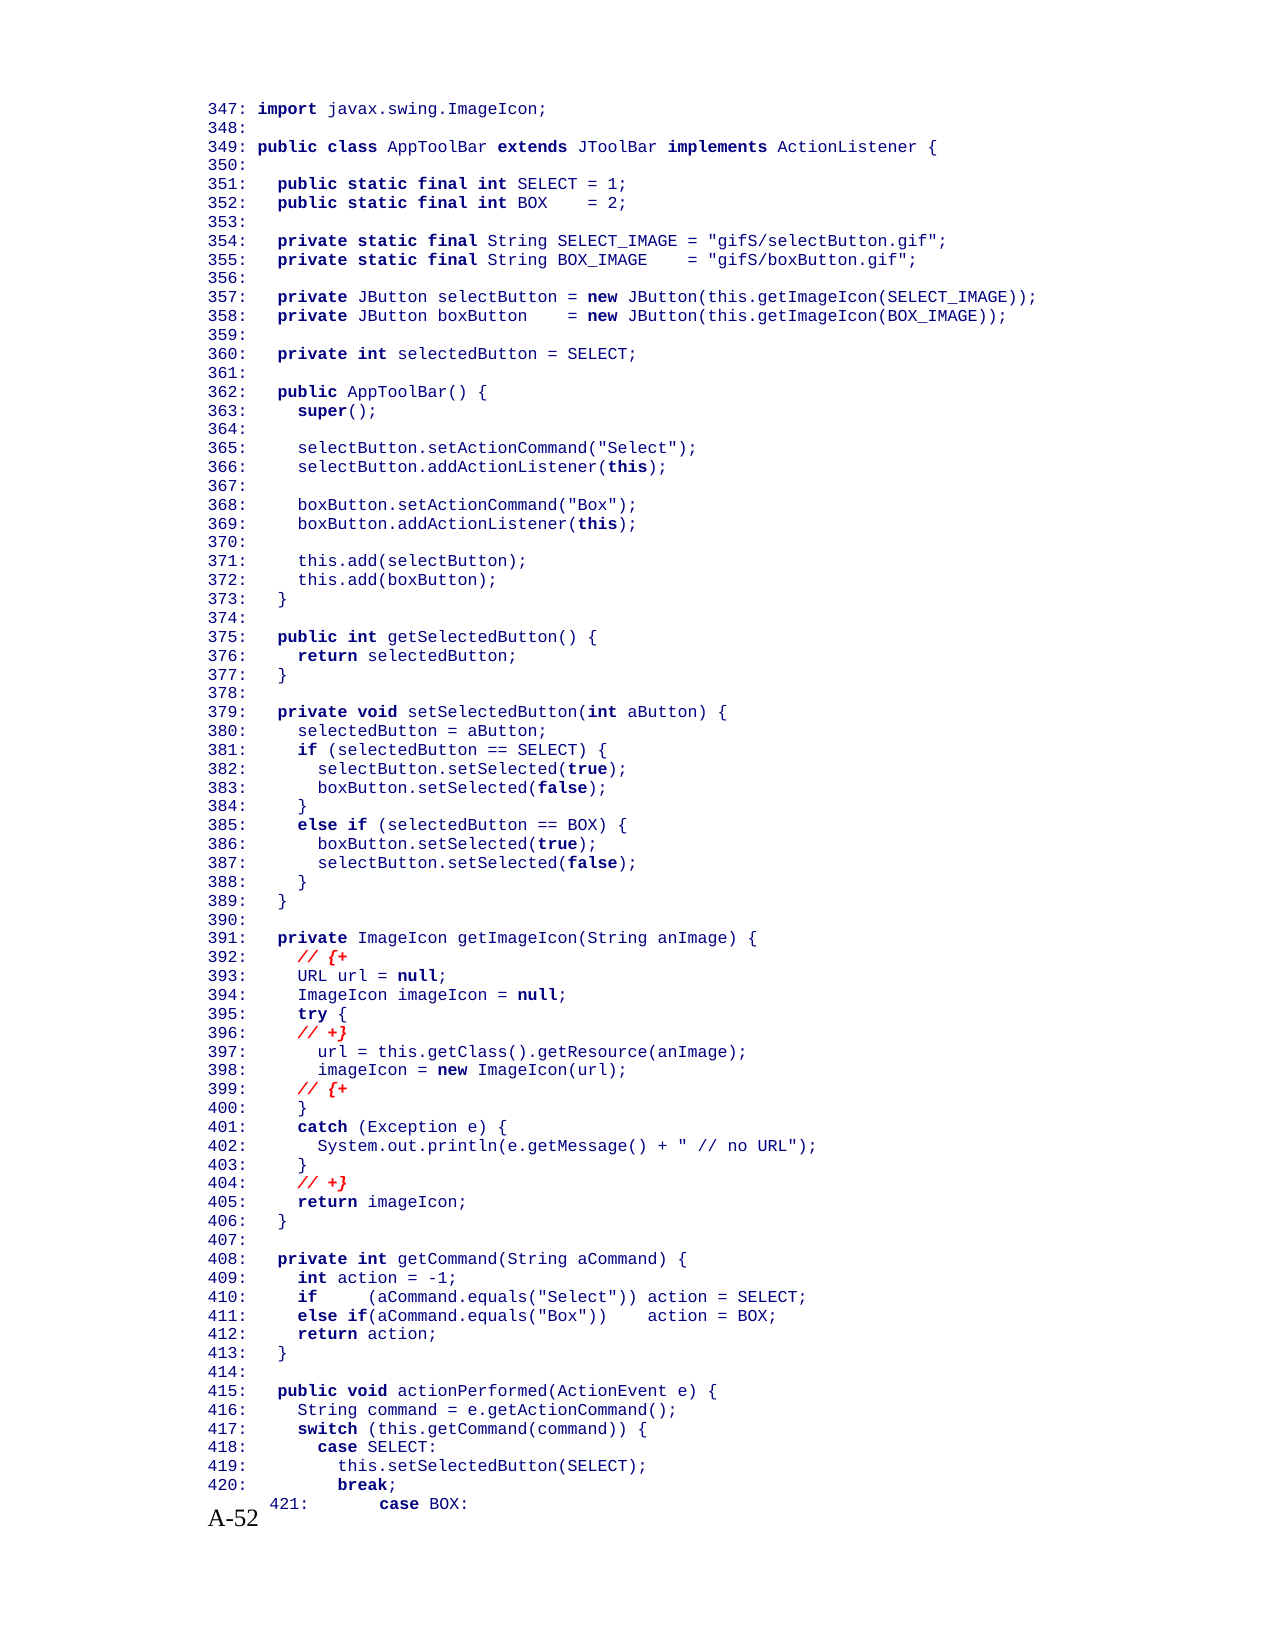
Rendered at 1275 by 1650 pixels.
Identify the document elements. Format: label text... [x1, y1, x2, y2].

text 416: String command = e.getActionCommand(); [207, 1401, 1156, 1420]
text 399: // {+ [207, 1081, 1156, 1100]
text 401: catch (Exception e) { [207, 1118, 1156, 1137]
text 397: url = this.getClass().getResource(anImage); [207, 1043, 1156, 1062]
text 376: return selectedButton; [207, 647, 1156, 666]
text 390: [207, 911, 1156, 930]
text 373: } [207, 591, 1156, 609]
text 372: this.add(boxButton); [207, 572, 1156, 591]
text 402: System.out.println(e.getMessage() + " // no URL"); [207, 1137, 1156, 1156]
text 392: // {+ [207, 949, 1156, 968]
text 377: } [207, 666, 1156, 685]
text 370: [207, 534, 1156, 553]
text 417: switch (this.getCommand(command)) { [207, 1420, 1156, 1439]
text 412: return action; [207, 1326, 1156, 1345]
text 409: int action = -1; [207, 1269, 1156, 1288]
text 386: boxButton.setSelected(true); [207, 836, 1156, 854]
text 407: [207, 1232, 1156, 1251]
text 379: private void setSelectedButton(int aButton) { [207, 704, 1156, 723]
text 384: } [207, 798, 1156, 817]
text 356: [207, 270, 1156, 289]
text 389: } [207, 892, 1156, 911]
text 381: if (selectedButton == SELECT) { [207, 741, 1156, 760]
text 380: selectedButton = aButton; [207, 723, 1156, 741]
text 352: public static final int BOX = 2; [207, 195, 1156, 213]
text 400: } [207, 1100, 1156, 1118]
text 388: } [207, 873, 1156, 892]
text 419: this.setSelectedButton(SELECT); [207, 1458, 1156, 1477]
text 387: selectButton.setSelected(false); [207, 854, 1156, 873]
text 347: import javax.swing.ImageIcon; [207, 100, 1156, 119]
text 366: selectButton.addActionListener(this); [207, 459, 1156, 477]
text 393: URL url = null; [207, 968, 1156, 987]
text 369: boxButton.addActionListener(this); [207, 515, 1156, 534]
text 349: public class AppToolBar extends JToolBar implements ActionListener { [207, 138, 1156, 157]
text 418: case SELECT: [207, 1439, 1156, 1458]
text 394: ImageIcon imageIcon = null; [207, 987, 1156, 1005]
text 385: else if (selectedButton == BOX) { [207, 817, 1156, 836]
text 361: [207, 364, 1156, 383]
text 365: selectButton.setActionCommand("Select"); [207, 440, 1156, 459]
text 357: private JButton selectButton = new JButton(this.getImageIcon(SELECT_IMAGE)); [207, 289, 1156, 308]
text 404: // +} [207, 1175, 1156, 1194]
text 364: [207, 421, 1156, 440]
text 348: [207, 119, 1156, 138]
text 391: private ImageIcon getImageIcon(String anImage) { [207, 930, 1156, 949]
text 359: [207, 327, 1156, 346]
text 367: [207, 477, 1156, 496]
text 414: [207, 1364, 1156, 1382]
text 420: break; [207, 1477, 1156, 1496]
text 410: if (aCommand.equals("Select")) action = SELECT; [207, 1288, 1156, 1307]
text 354: private static final String SELECT_IMAGE = "gifS/selectButton.gif"; [207, 232, 1156, 251]
text 363: super(); [207, 402, 1156, 421]
text 355: private static final String BOX_IMAGE = "gifS/boxButton.gif"; [207, 251, 1156, 270]
text 411: else if(aCommand.equals("Box")) action = BOX; [207, 1307, 1156, 1326]
text 421: case BOX: [207, 1496, 1156, 1514]
text 383: boxButton.setSelected(false); [207, 779, 1156, 798]
text 362: public AppToolBar() { [207, 383, 1156, 402]
text 350: [207, 157, 1156, 176]
text 375: public int getSelectedButton() { [207, 628, 1156, 647]
text 353: [207, 213, 1156, 232]
text 378: [207, 685, 1156, 704]
text 368: boxButton.setActionCommand("Box"); [207, 496, 1156, 515]
text 415: public void actionPerformed(ActionEvent e) { [207, 1382, 1156, 1401]
text 374: [207, 609, 1156, 628]
text 406: } [207, 1213, 1156, 1232]
text 398: imageIcon = new ImageIcon(url); [207, 1062, 1156, 1081]
text 360: private int selectedButton = SELECT; [207, 346, 1156, 364]
text 405: return imageIcon; [207, 1194, 1156, 1213]
text 351: public static final int SELECT = 1; [207, 176, 1156, 195]
text 403: } [207, 1156, 1156, 1175]
text 382: selectButton.setSelected(true); [207, 760, 1156, 779]
text 395: try { [207, 1005, 1156, 1024]
text 358: private JButton boxButton = new JButton(this.getImageIcon(BOX_IMAGE)); [207, 308, 1156, 327]
text 408: private int getCommand(String aCommand) { [207, 1251, 1156, 1269]
text 413: } [207, 1345, 1156, 1364]
text 396: // +} [207, 1024, 1156, 1043]
text 371: this.add(selectButton); [207, 553, 1156, 572]
